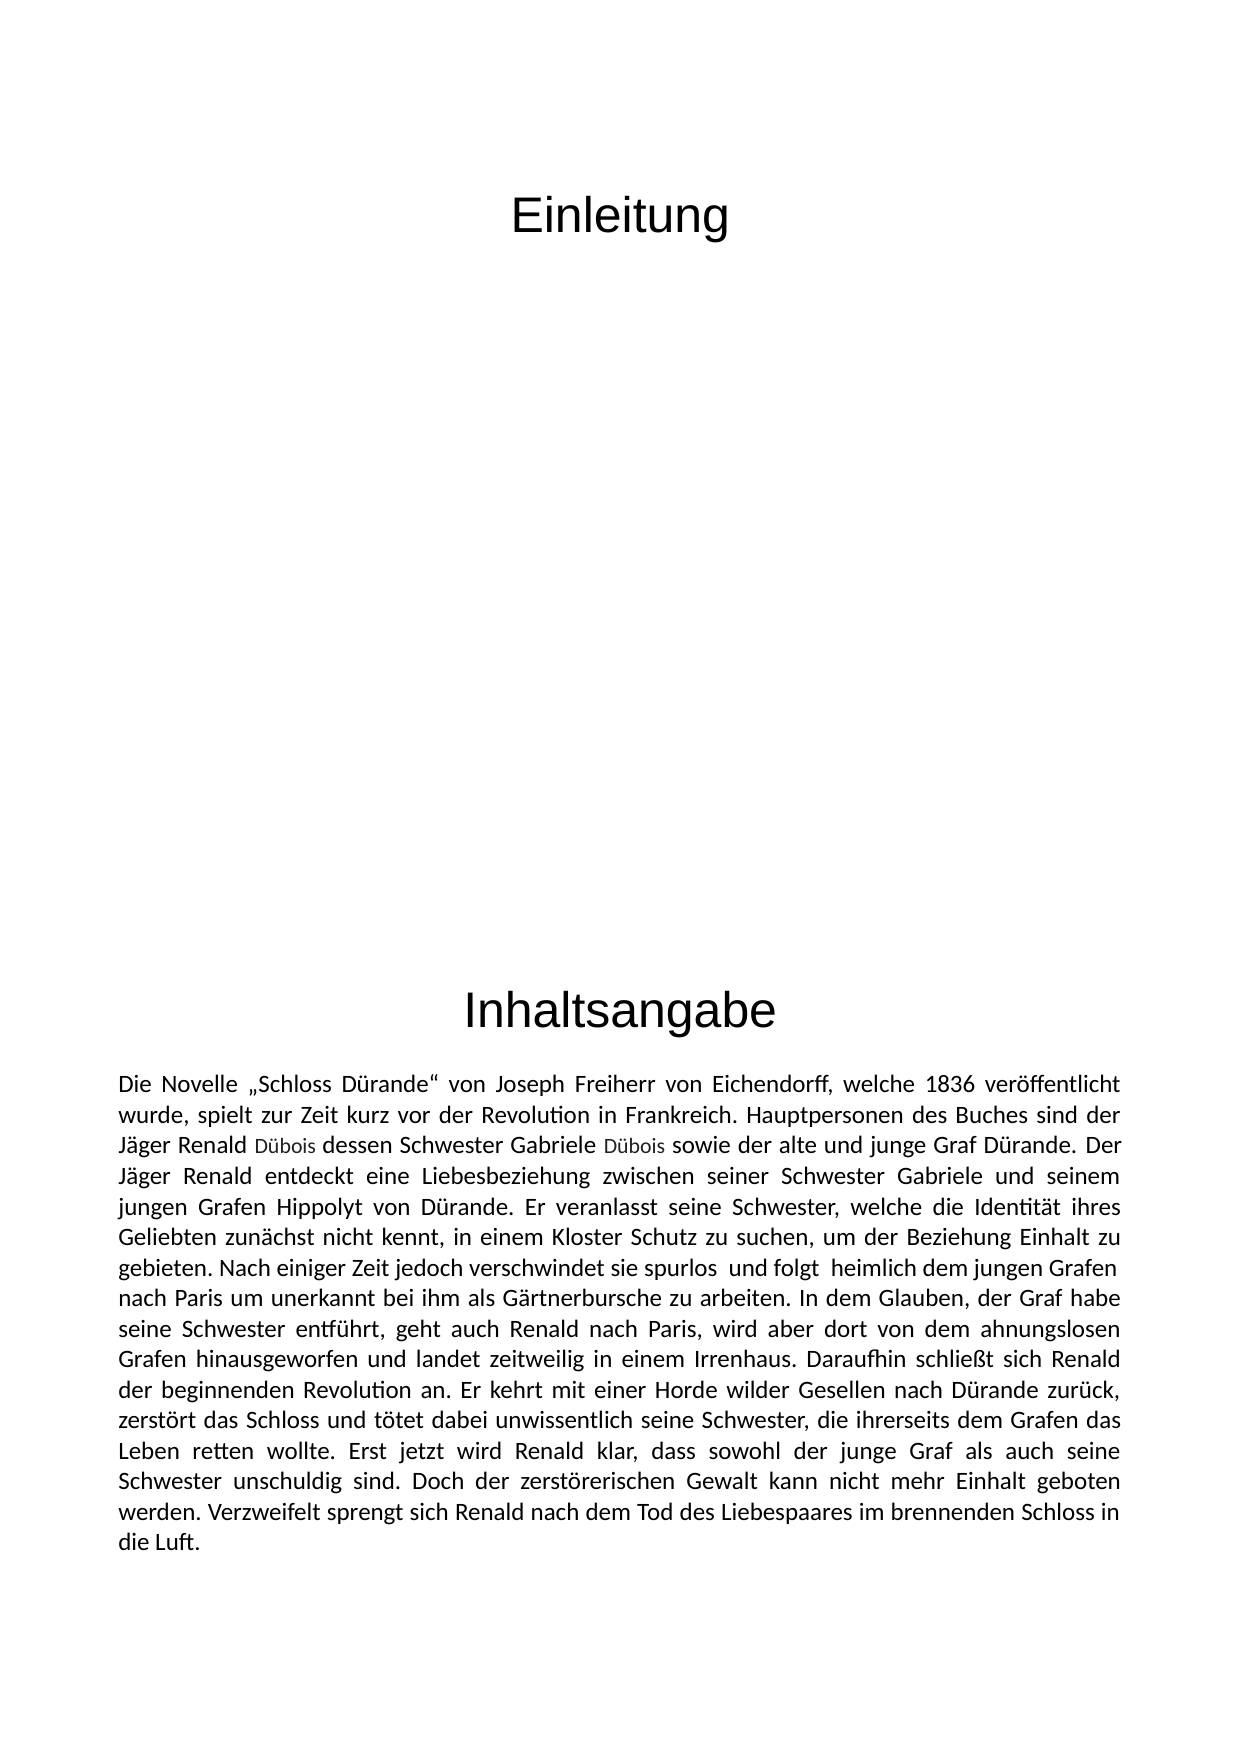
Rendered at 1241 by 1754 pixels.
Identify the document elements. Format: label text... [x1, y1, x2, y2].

text Die Novelle „Schloss Dürande“ von Joseph Freiherr von Eichendorff, welche 1836 veröffentlicht wurde, spielt zur Zeit kurz vor der Revolution in Frankreich. Hauptpersonen des Buches sind der Jäger Renald Dübois dessen Schwester Gabriele Dübois sowie der alte und junge Graf Dürande. Der Jäger Renald entdeckt eine Liebesbeziehung zwischen seiner Schwester Gabriele und seinem jungen Grafen Hippolyt von Dürande. Er veranlasst seine Schwester, welche die Identität ihres Geliebten zunächst nicht kennt, in einem Kloster Schutz zu suchen, um der Beziehung Einhalt zu gebieten. Nach einiger Zeit jedoch verschwindet sie spurlos und folgt heimlich dem jungen Grafen [118, 1069, 1122, 1282]
text Inhaltsangabe [118, 981, 1122, 1038]
text Einleitung [118, 185, 1122, 243]
text nach Paris um unerkannt bei ihm als Gärtnerbursche zu arbeiten. In dem Glauben, der Graf habe seine Schwester entführt, geht auch Renald nach Paris, wird aber dort von dem ahnungslosen Grafen hinausgeworfen und landet zeitweilig in einem Irrenhaus. Daraufhin schließt sich Renald der beginnenden Revolution an. Er kehrt mit einer Horde wilder Gesellen nach Dürande zurück, zerstört das Schloss und tötet dabei unwissentlich seine Schwester, die ihrerseits dem Grafen das Leben retten wollte. Erst jetzt wird Renald klar, dass sowohl der junge Graf als auch seine Schwester unschuldig sind. Doch der zerstörerischen Gewalt kann nicht mehr Einhalt geboten werden. Verzweifelt sprengt sich Renald nach dem Tod des Liebespaares im brennenden Schloss in die Luft. [118, 1282, 1122, 1557]
